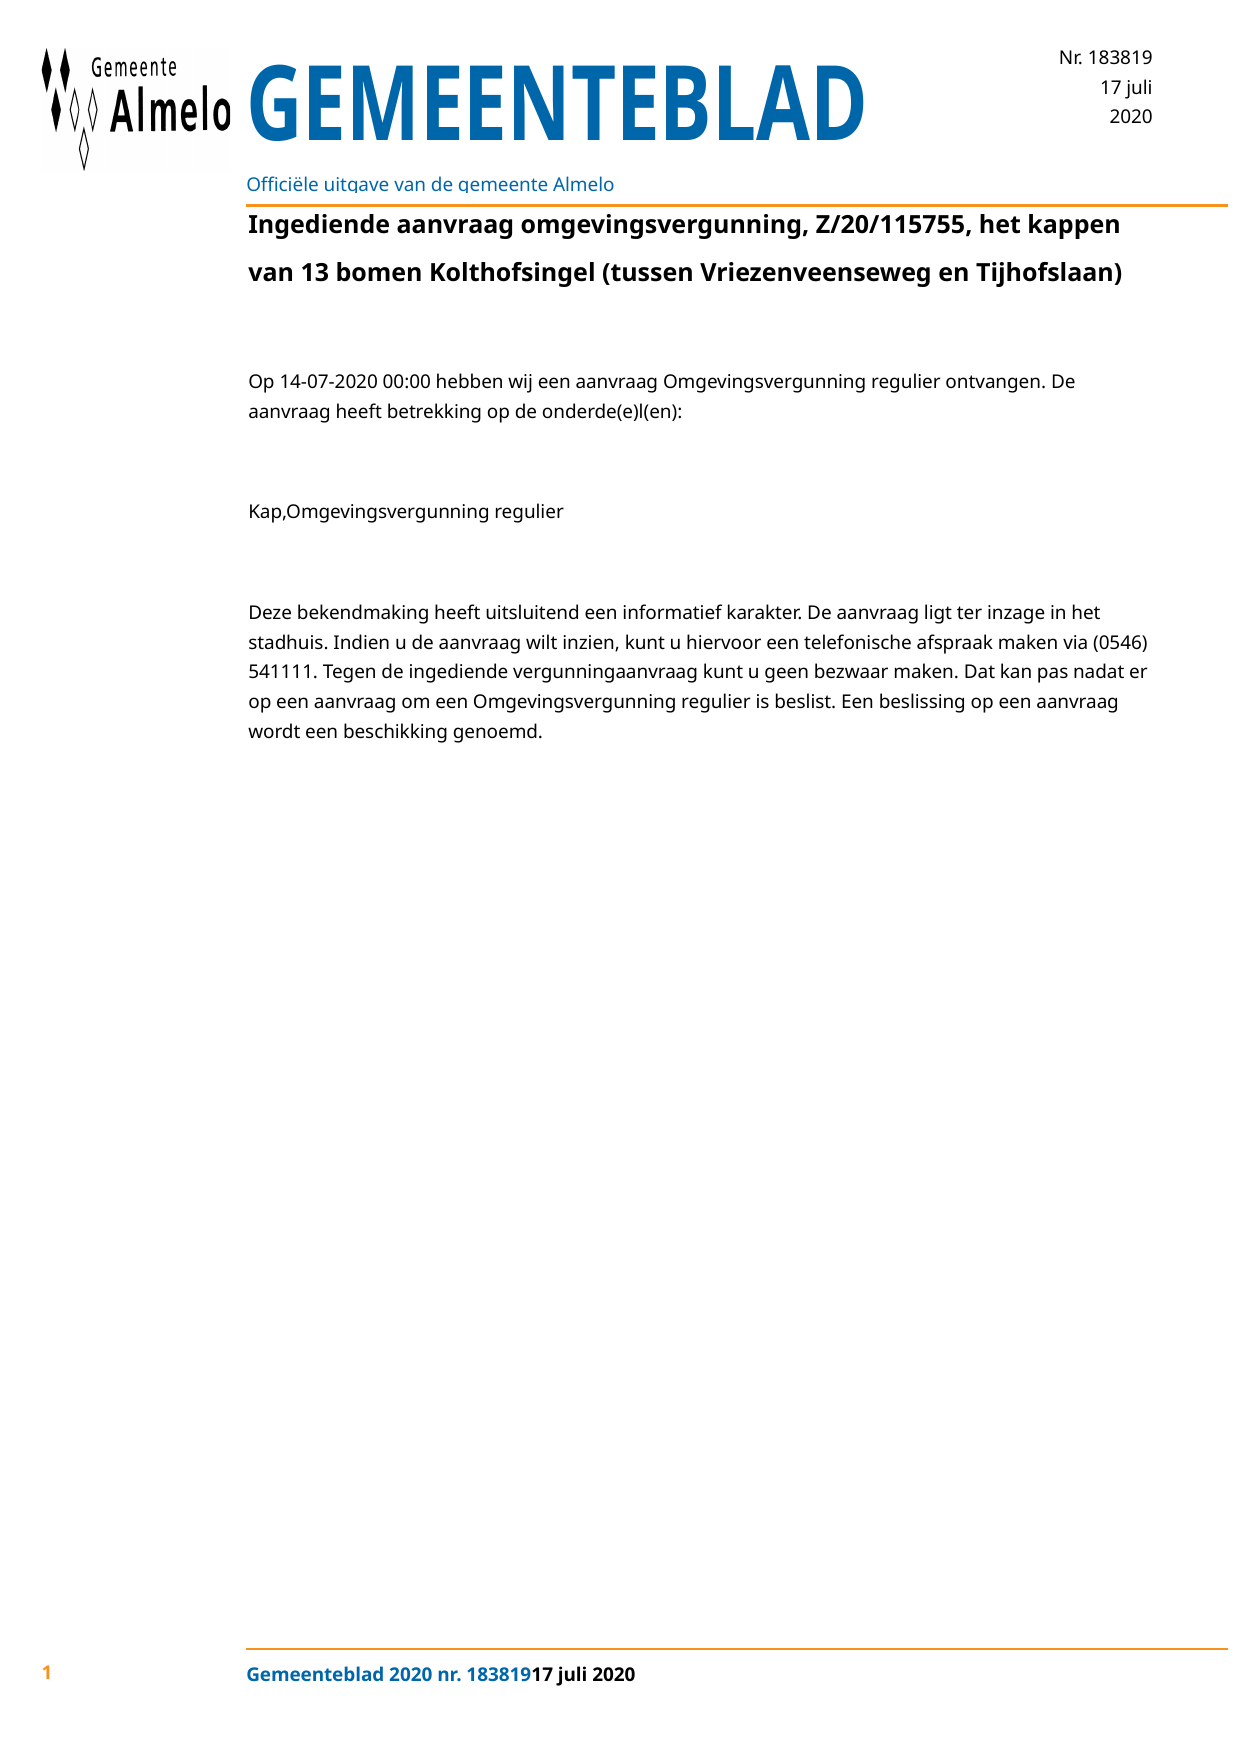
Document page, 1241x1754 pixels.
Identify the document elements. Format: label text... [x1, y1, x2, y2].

text Ingediende aanvraag omgevingsvergunning, Z/20/115755, het kappen van 13 bomen Kolthofsingel (tussen Vriezenveenseweg en Tijhofslaan) [248, 207, 1152, 288]
picture [41, 47, 231, 172]
text Deze bekendmaking heeft uitsluitend een informatief karakter. De aanvraag ligt ter inzage in het stadhuis. Indien u de aanvraag wilt inzien, kunt u hiervoor een telefonische afspraak maken via (0546) 541111. Tegen de ingediende vergunningaanvraag kunt u geen bezwaar maken. Dat kan pas nadat er op een aanvraag om een Omgevingsvergunning regulier is beslist. Een beslissing op een aanvraag wordt een beschikking genoemd. [248, 599, 1152, 744]
text Op 14-07-2020 00:00 hebben wij een aanvraag Omgevingsvergunning regulier ontvangen. De aanvraag heeft betrekking op de onderde(e)l(en): [248, 368, 1152, 424]
text Kap,Omgevingsvergunning regulier [248, 499, 1152, 524]
